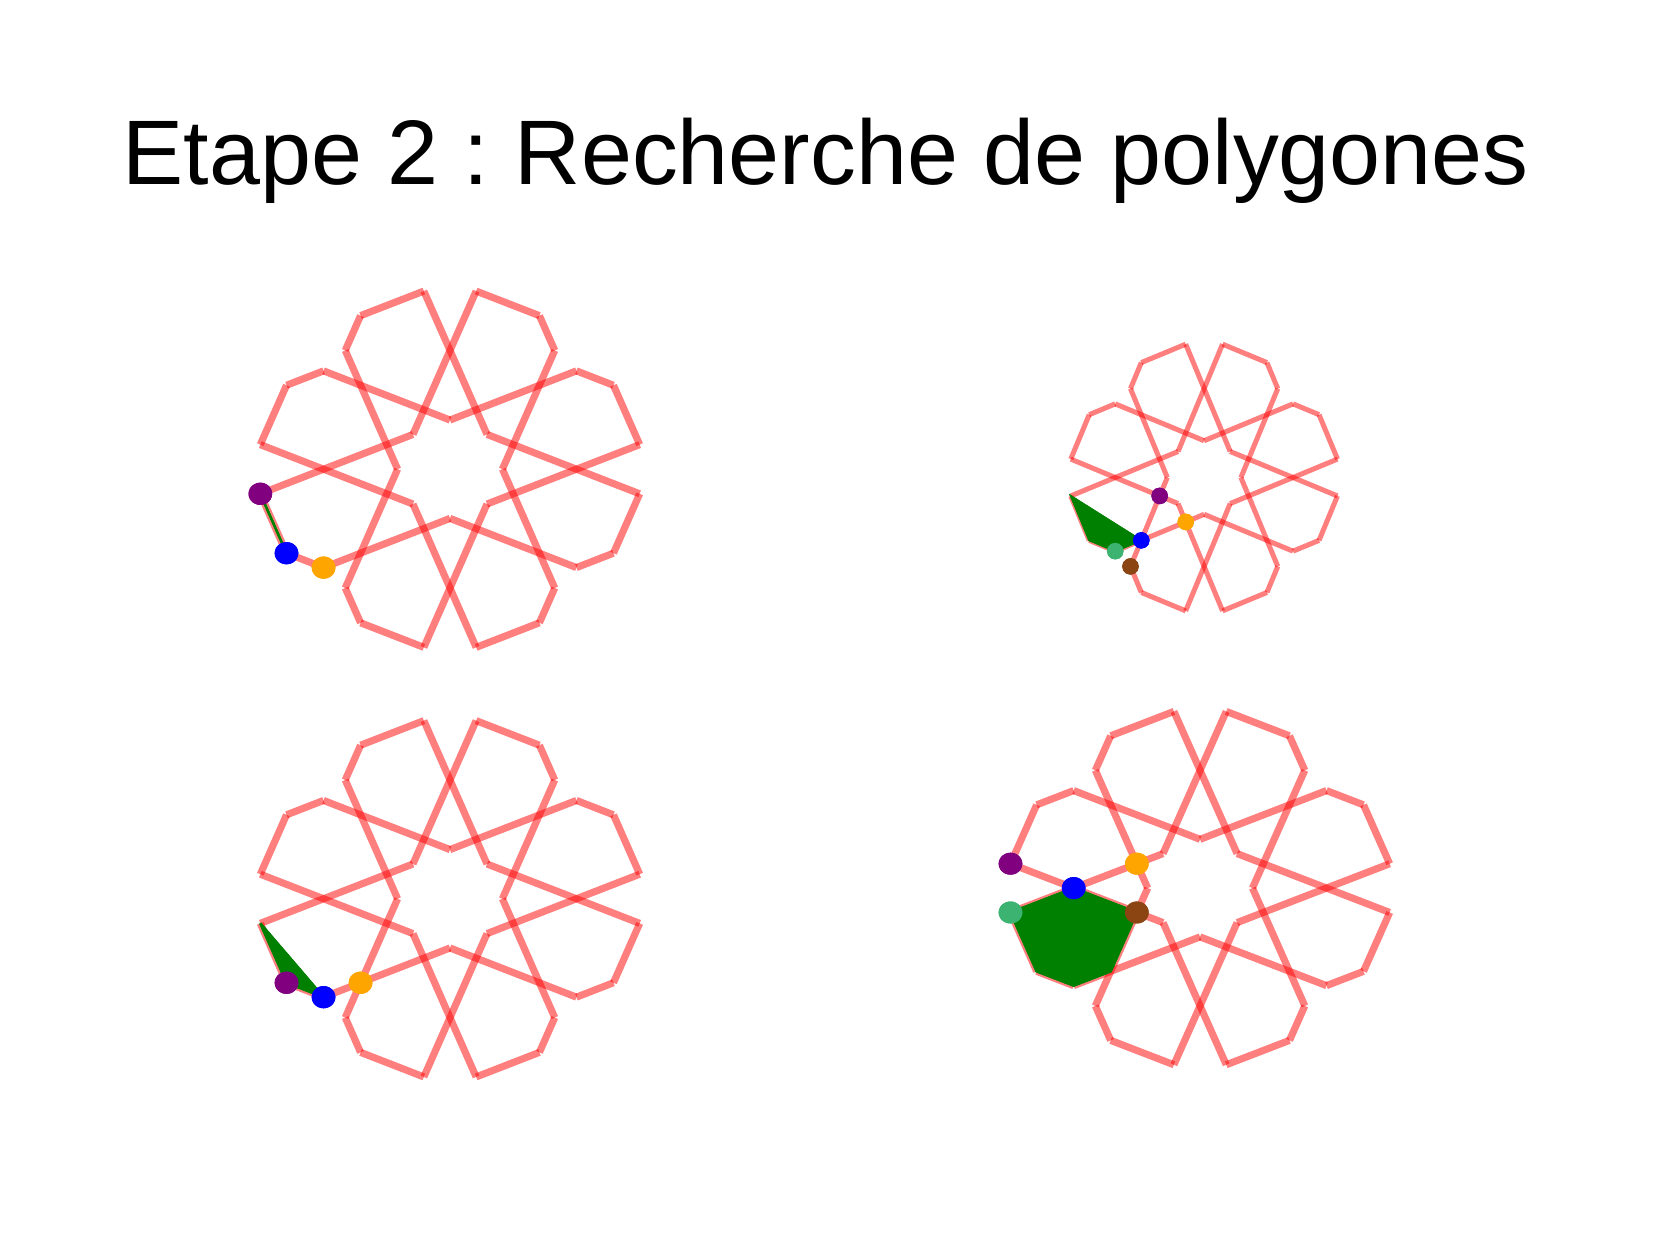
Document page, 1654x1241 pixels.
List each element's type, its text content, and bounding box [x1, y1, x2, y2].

picture [870, 310, 1539, 646]
picture [975, 666, 1426, 1111]
title Etape 2 : Recherche de polygones [82, 49, 1571, 257]
picture [225, 245, 676, 1123]
